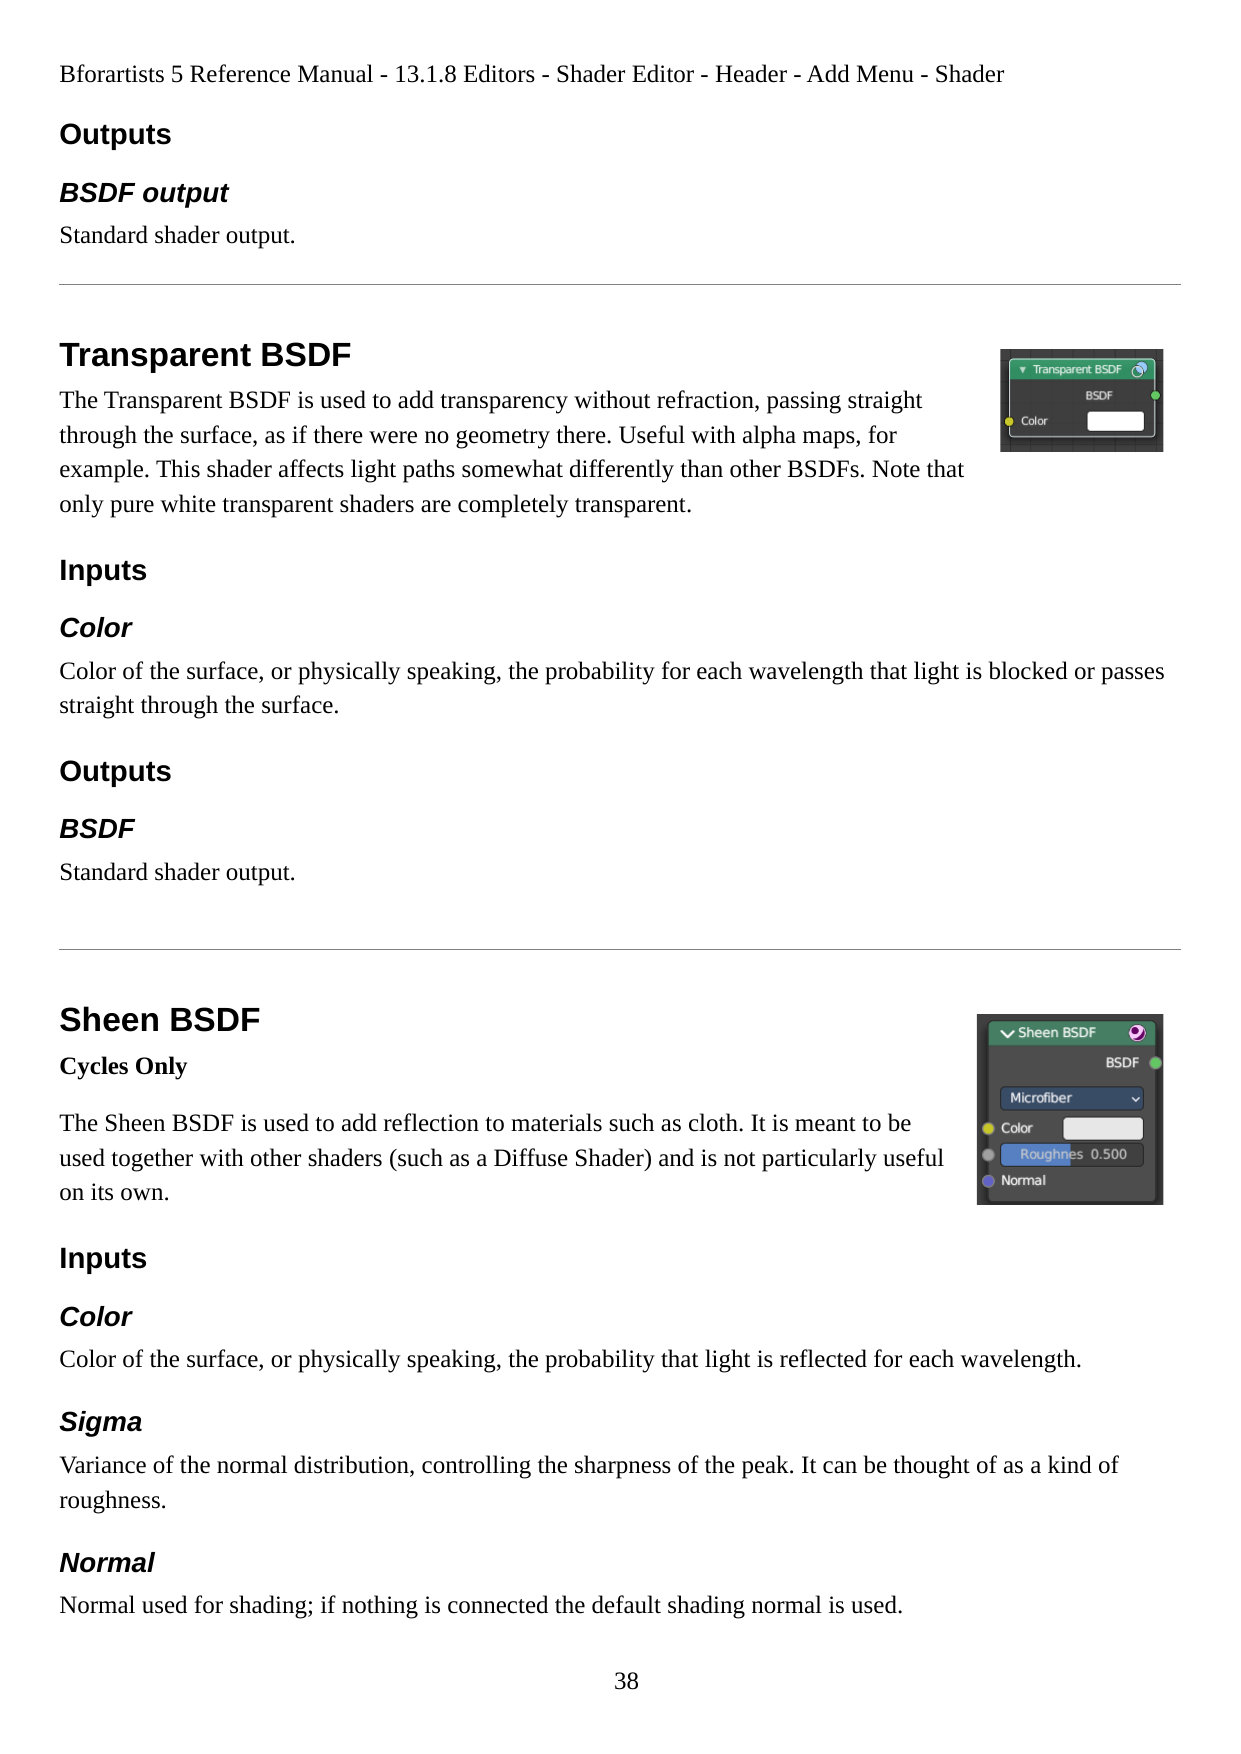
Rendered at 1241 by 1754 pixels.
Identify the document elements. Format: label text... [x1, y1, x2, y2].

text The Sheen BSDF is used to add reflection to materials such as cloth. It is meant to be used together with other shaders (such as a Diffuse Shader) and is not particularly useful on its own. [59, 1108, 1181, 1206]
picture [976, 1014, 1164, 1205]
subtitle Sheen BSDF [59, 1000, 1181, 1038]
picture [1000, 349, 1164, 452]
subtitle Transparent BSDF [59, 334, 1181, 373]
text Color of the surface, or physically speaking, the probability for each wavelength that light is blocked or passes straight through the surface. [59, 656, 1181, 719]
subtitle Color [59, 611, 1181, 643]
text The Transparent BSDF is used to add transparency without refraction, passing straight through the surface, as if there were no geometry there. Useful with alpha maps, for example. This shader affects light paths somewhat differently than other BSDFs. Note that only pure white transparent shaders are completely transparent. [59, 386, 1181, 518]
text [1164, 1051, 1181, 1080]
subtitle Inputs [59, 1241, 1181, 1275]
subtitle Inputs [59, 553, 1181, 586]
subtitle BSDF output [59, 176, 1181, 208]
text Variance of the normal distribution, controlling the sharpness of the peak. It can be thought of as a kind of roughness. [59, 1450, 1181, 1513]
text Normal used for shading; if nothing is connected the default shading normal is used. [59, 1591, 1181, 1619]
text Color of the surface, or physically speaking, the probability that light is reflected for each wavelength. [59, 1344, 1181, 1373]
text Cycles Only [59, 1051, 976, 1080]
text Standard shader output. [59, 857, 1181, 886]
subtitle Color [59, 1300, 1181, 1332]
subtitle Outputs [59, 754, 1181, 788]
subtitle Normal [59, 1546, 1181, 1578]
subtitle BSDF [59, 813, 1181, 844]
subtitle Sigma [59, 1406, 1181, 1438]
subtitle Outputs [59, 117, 1181, 151]
text Standard shader output. [59, 220, 1181, 249]
